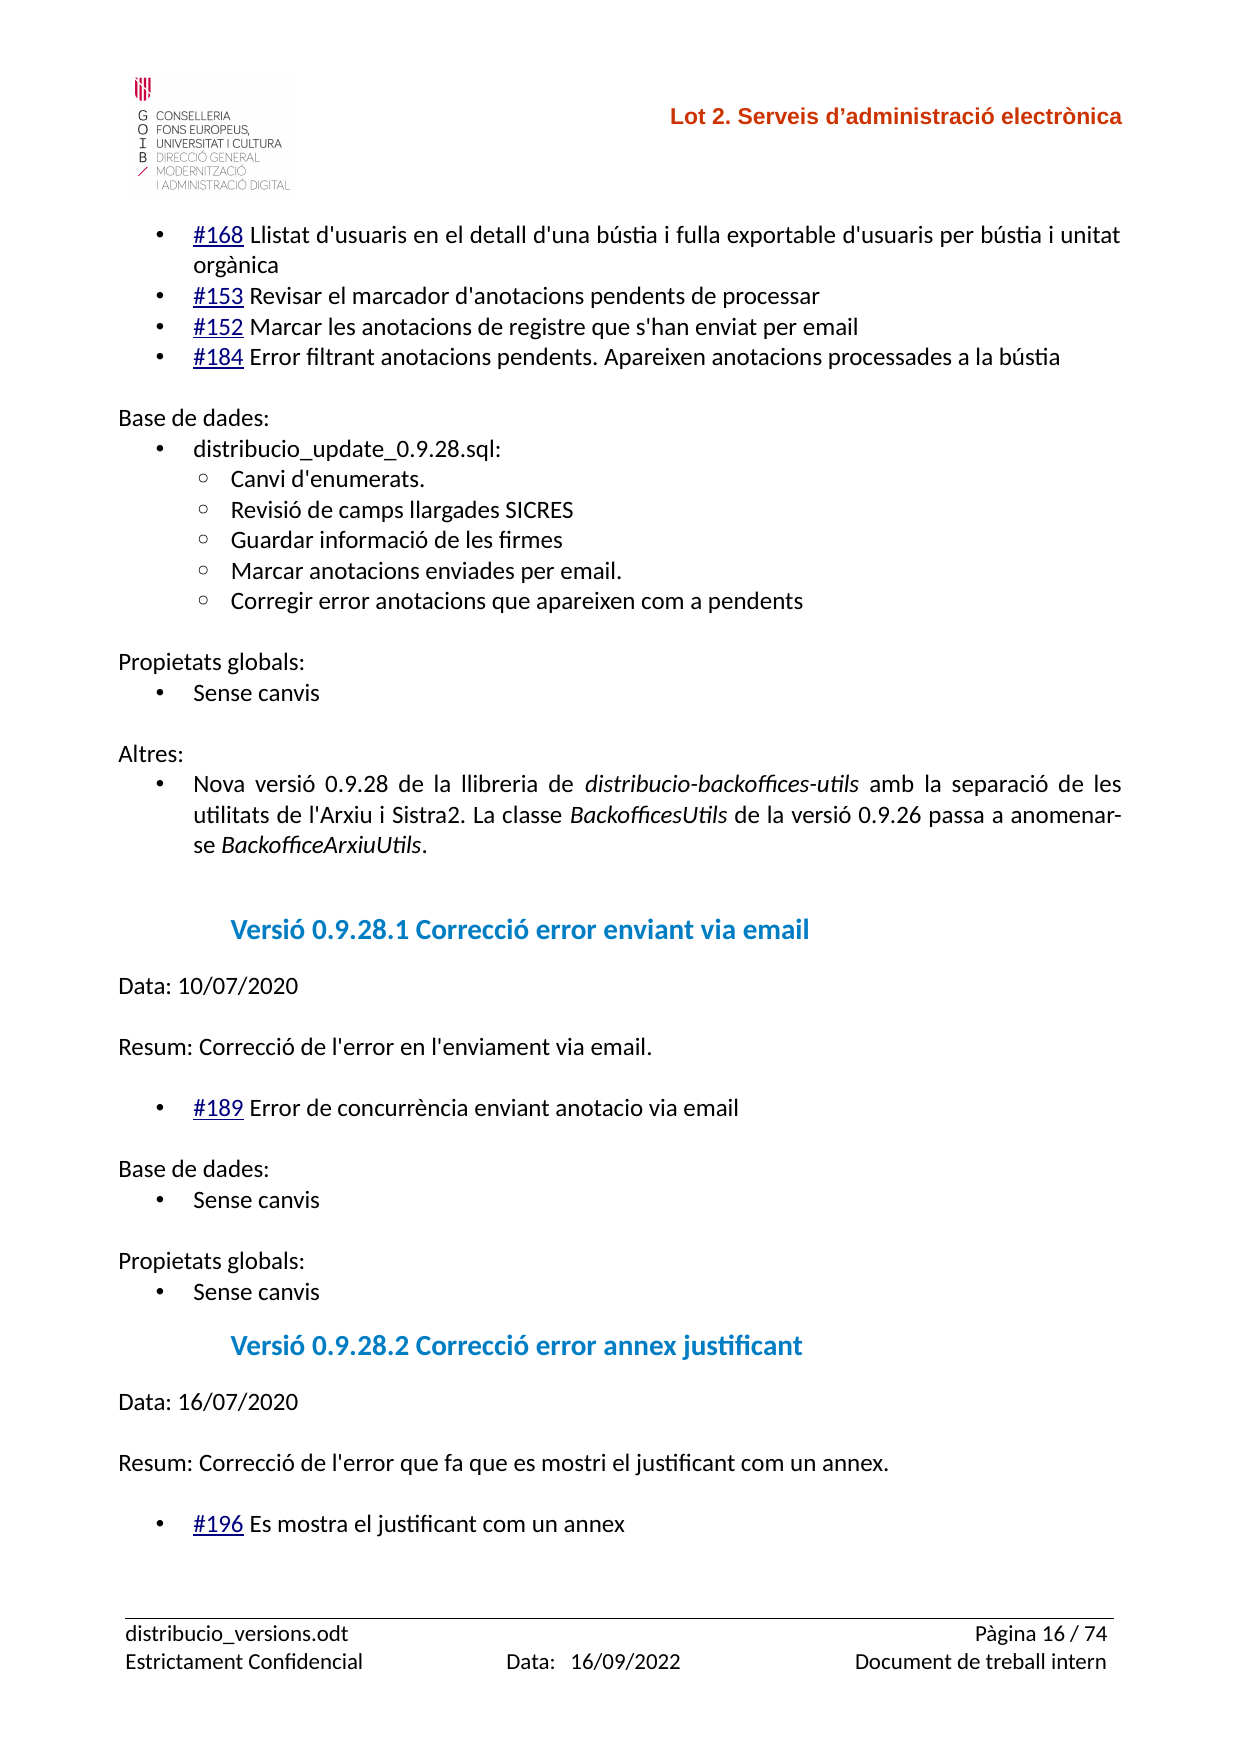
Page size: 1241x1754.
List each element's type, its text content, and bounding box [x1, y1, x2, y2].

list Canvi d'enumerats. [193, 463, 1122, 494]
list Guardar informació de les firmes [193, 524, 1122, 555]
list Marcar anotacions enviades per email. [193, 555, 1122, 585]
text Propietats globals: [118, 646, 1122, 677]
subtitle Versió 0.9.28.1 Correcció error enviant via email [153, 911, 1122, 947]
list Nova versió 0.9.28 de la llibreria de distribucio-backoffices-utils amb la separació de les utilitats de l'Arxiu i Sistra2. La classe BackofficesUtils de la versió 0.9.26 passa a anomenar-se BackofficeArxiuUtils. [156, 768, 1122, 860]
text Resum: Correcció de l'error que fa que es mostri el justificant com un annex. [118, 1447, 1122, 1478]
list #184 Error filtrant anotacions pendents. Apareixen anotacions processades a la bústia [156, 341, 1122, 372]
list #196 Es mostra el justificant com un annex [156, 1508, 1122, 1539]
list distribucio_update_0.9.28.sql: [156, 433, 1122, 463]
list Revisió de camps llargades SICRES [193, 494, 1122, 524]
list #189 Error de concurrència enviant anotacio via email [156, 1093, 1122, 1123]
subtitle Versió 0.9.28.2 Correcció error annex justificant [153, 1327, 1122, 1362]
list Sense canvis [156, 677, 1122, 707]
text Data: 10/07/2020 [118, 971, 1122, 1001]
text Base de dades: [118, 402, 1122, 433]
text Data: 16/07/2020 [118, 1386, 1122, 1417]
text Base de dades: [118, 1154, 1122, 1184]
picture [126, 70, 299, 197]
list Sense canvis [156, 1276, 1122, 1306]
text Propietats globals: [118, 1245, 1122, 1276]
list #153 Revisar el marcador d'anotacions pendents de processar [156, 280, 1122, 311]
text Altres: [118, 738, 1122, 768]
text Resum: Correcció de l'error en l'enviament via email. [118, 1032, 1122, 1062]
list #168 Llistat d'usuaris en el detall d'una bústia i fulla exportable d'usuaris per bústia i unitat orgànica [156, 219, 1122, 280]
list Sense canvis [156, 1184, 1122, 1215]
list Corregir error anotacions que apareixen com a pendents [193, 585, 1122, 616]
list #152 Marcar les anotacions de registre que s'han enviat per email [156, 311, 1122, 341]
